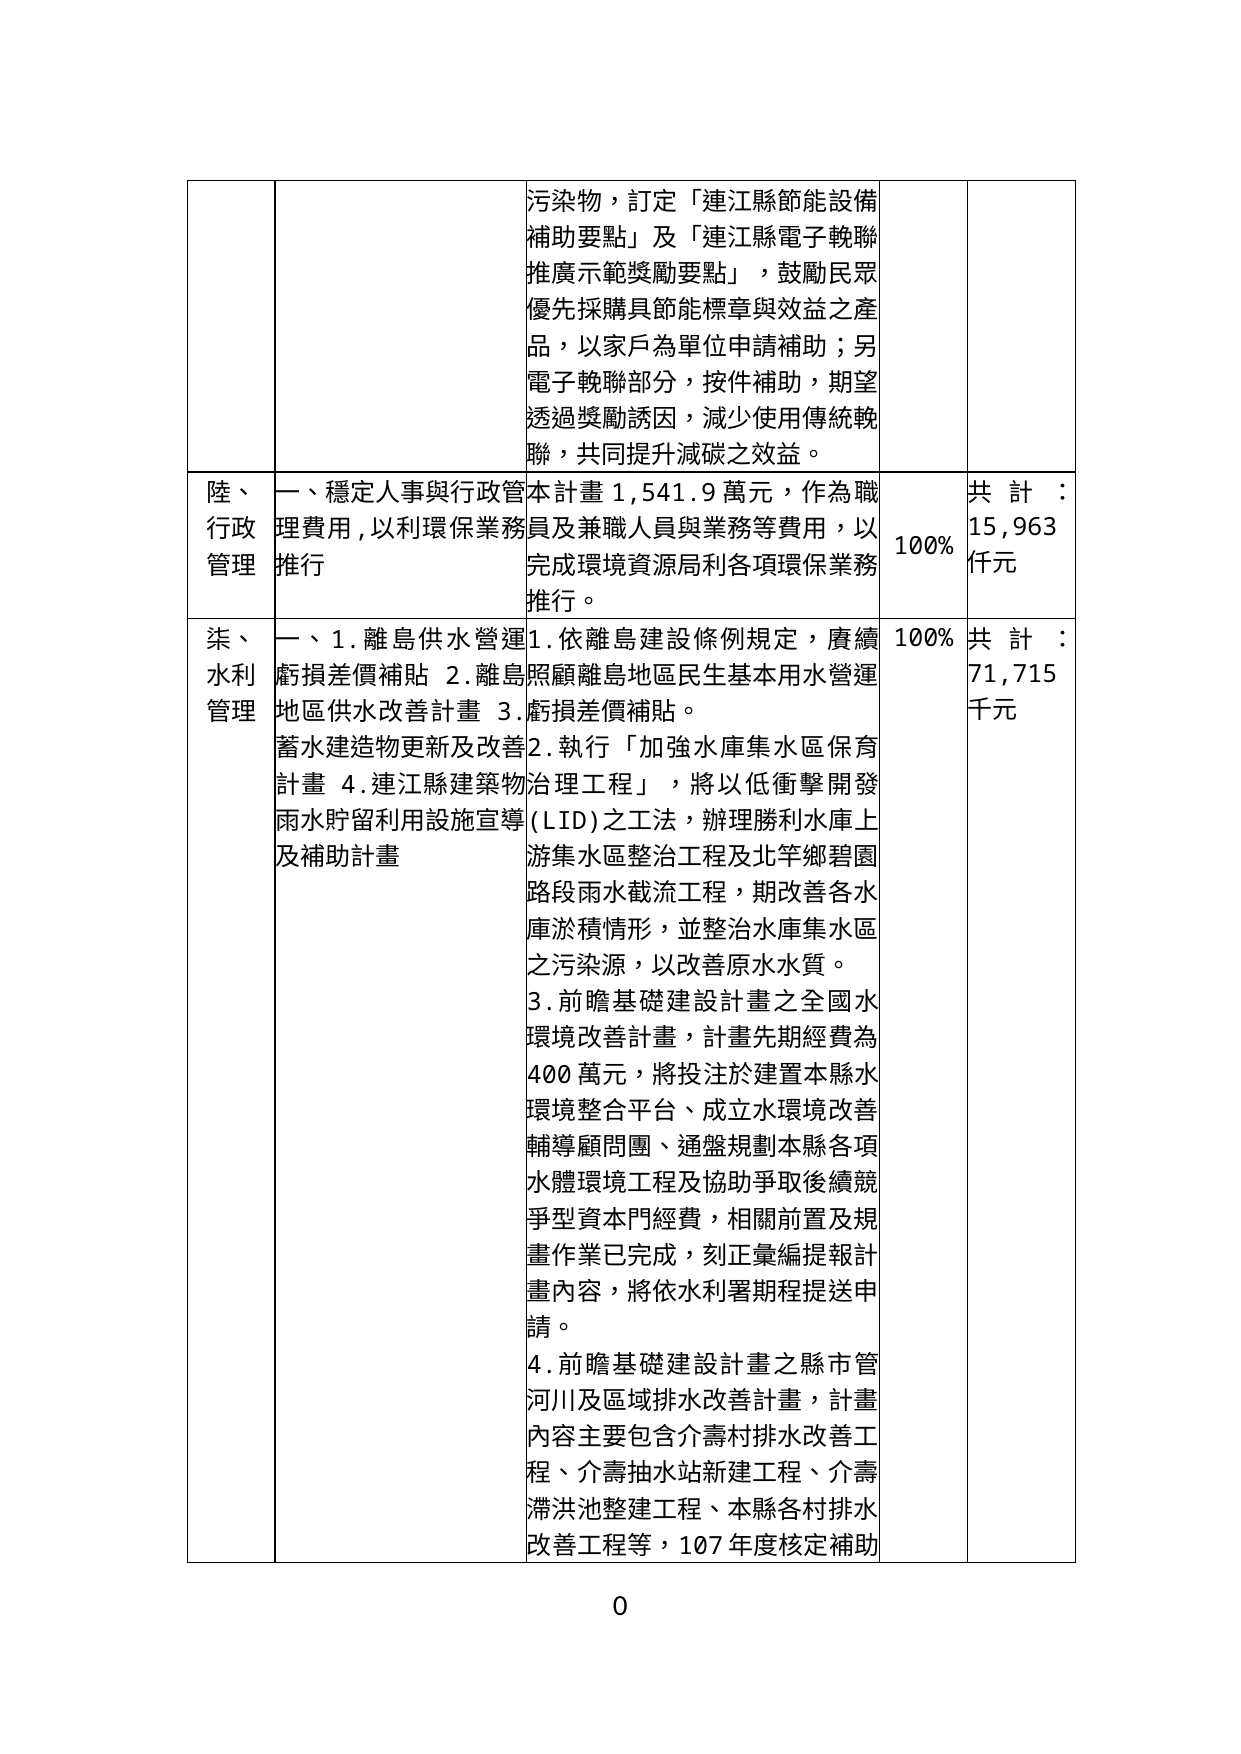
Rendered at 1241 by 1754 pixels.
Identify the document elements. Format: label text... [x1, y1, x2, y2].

table_cell 100% [880, 473, 967, 618]
table_cell 1.依離島建設條例規定，賡續照顧離島地區民生基本用水營運虧損差價補貼。 2.執行「加強水庫集水區保育治理工程」，將以低衝擊開發(LID)之工法，辦理勝利水庫上游集水區整治工程及北竿鄉碧園路段雨水截流工程，期改善各水庫淤積情形，並整治水庫集水區之污染源，以改善原水水質。 3.前瞻基礎建設計畫之全國水環境改善計畫，計畫先期經費為400萬元，將投注於建置本縣水環境整合平台、成立水環境改善輔導顧問團、通盤規劃本縣各項水體環境工程及協助爭取後續競爭型資本門經費，相關前置及規畫作業已完成，刻正彙編提報計畫內容，將依水利署期程提送申請。 4.前瞻基礎建設計畫之縣市管河川及區域排水改善計畫，計畫內容主要包含介壽村排水改善工程、介壽抽水站新建工程、介壽滯洪池整建工程、本縣各村排水改善工程等，107年度核定補助 [527, 619, 879, 1562]
table_cell 本計畫1,541.9萬元，作為職員及兼職人員與業務等費用，以完成環境資源局利各項環保業務推行。 [527, 473, 879, 618]
table_cell [880, 181, 967, 471]
table_cell 100% [880, 619, 967, 1562]
table_cell 一、穩定人事與行政管理費用,以利環保業務推行 [276, 473, 526, 618]
table_cell [276, 181, 526, 471]
table_cell [188, 181, 274, 471]
table_cell 柒、水利管理 [188, 619, 274, 1562]
table_cell 共計：71,715千元 [968, 619, 1075, 1562]
table_cell [968, 181, 1075, 471]
table_cell 陸、行政管理 [188, 473, 274, 618]
table_cell 污染物，訂定「連江縣節能設備補助要點」及「連江縣電子輓聯推廣示範獎勵要點」，鼓勵民眾優先採購具節能標章與效益之產品，以家戶為單位申請補助；另電子輓聯部分，按件補助，期望透過獎勵誘因，減少使用傳統輓聯，共同提升減碳之效益。 [527, 181, 879, 471]
table_cell 一、1.離島供水營運虧損差價補貼 2.離島地區供水改善計畫 3.蓄水建造物更新及改善計畫 4.連江縣建築物雨水貯留利用設施宣導及補助計畫 [276, 619, 526, 1562]
table_cell 共計：15,963仟元 [968, 473, 1075, 618]
